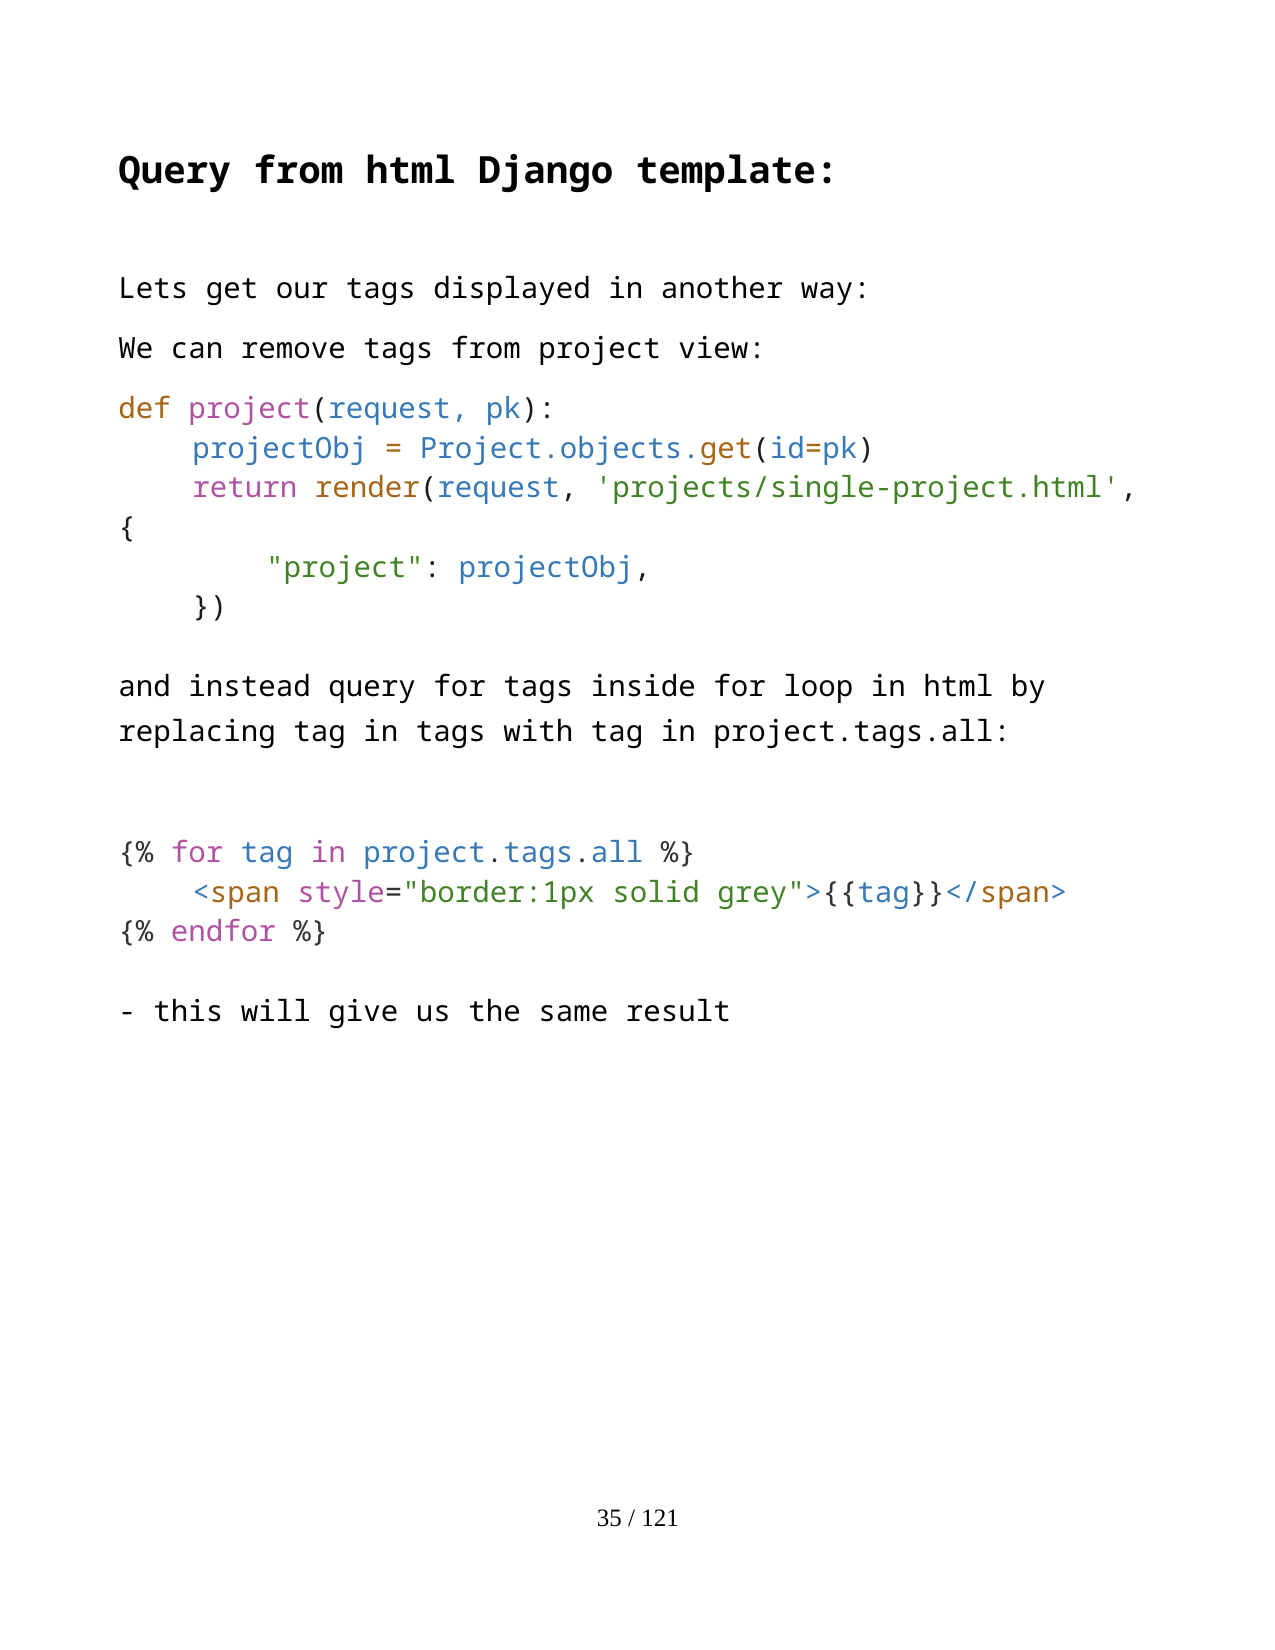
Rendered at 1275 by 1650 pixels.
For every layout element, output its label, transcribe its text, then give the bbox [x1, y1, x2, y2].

text def project(request, pk): [118, 387, 1157, 427]
text {% for tag in project.tags.all %} [118, 831, 1157, 871]
subtitle Query from html Django template: [118, 143, 1157, 194]
text "project": projectObj, [118, 546, 1157, 586]
text projectObj = Project.objects.get(id=pk) [118, 427, 1157, 467]
text We can remove tags from project view: [118, 327, 1157, 367]
text Lets get our tags displayed in another way: [118, 267, 1157, 307]
text and instead query for tags inside for loop in html by replacing tag in tags with tag in project.tags.all: [118, 665, 1157, 750]
text <span style="border:1px solid grey">{{tag}}</span> [118, 871, 1157, 911]
text return render(request, 'projects/single-project.html', { [118, 467, 1157, 546]
text }) [118, 586, 1157, 625]
text {% endfor %} [118, 911, 1157, 950]
text - this will give us the same result [118, 990, 1157, 1029]
